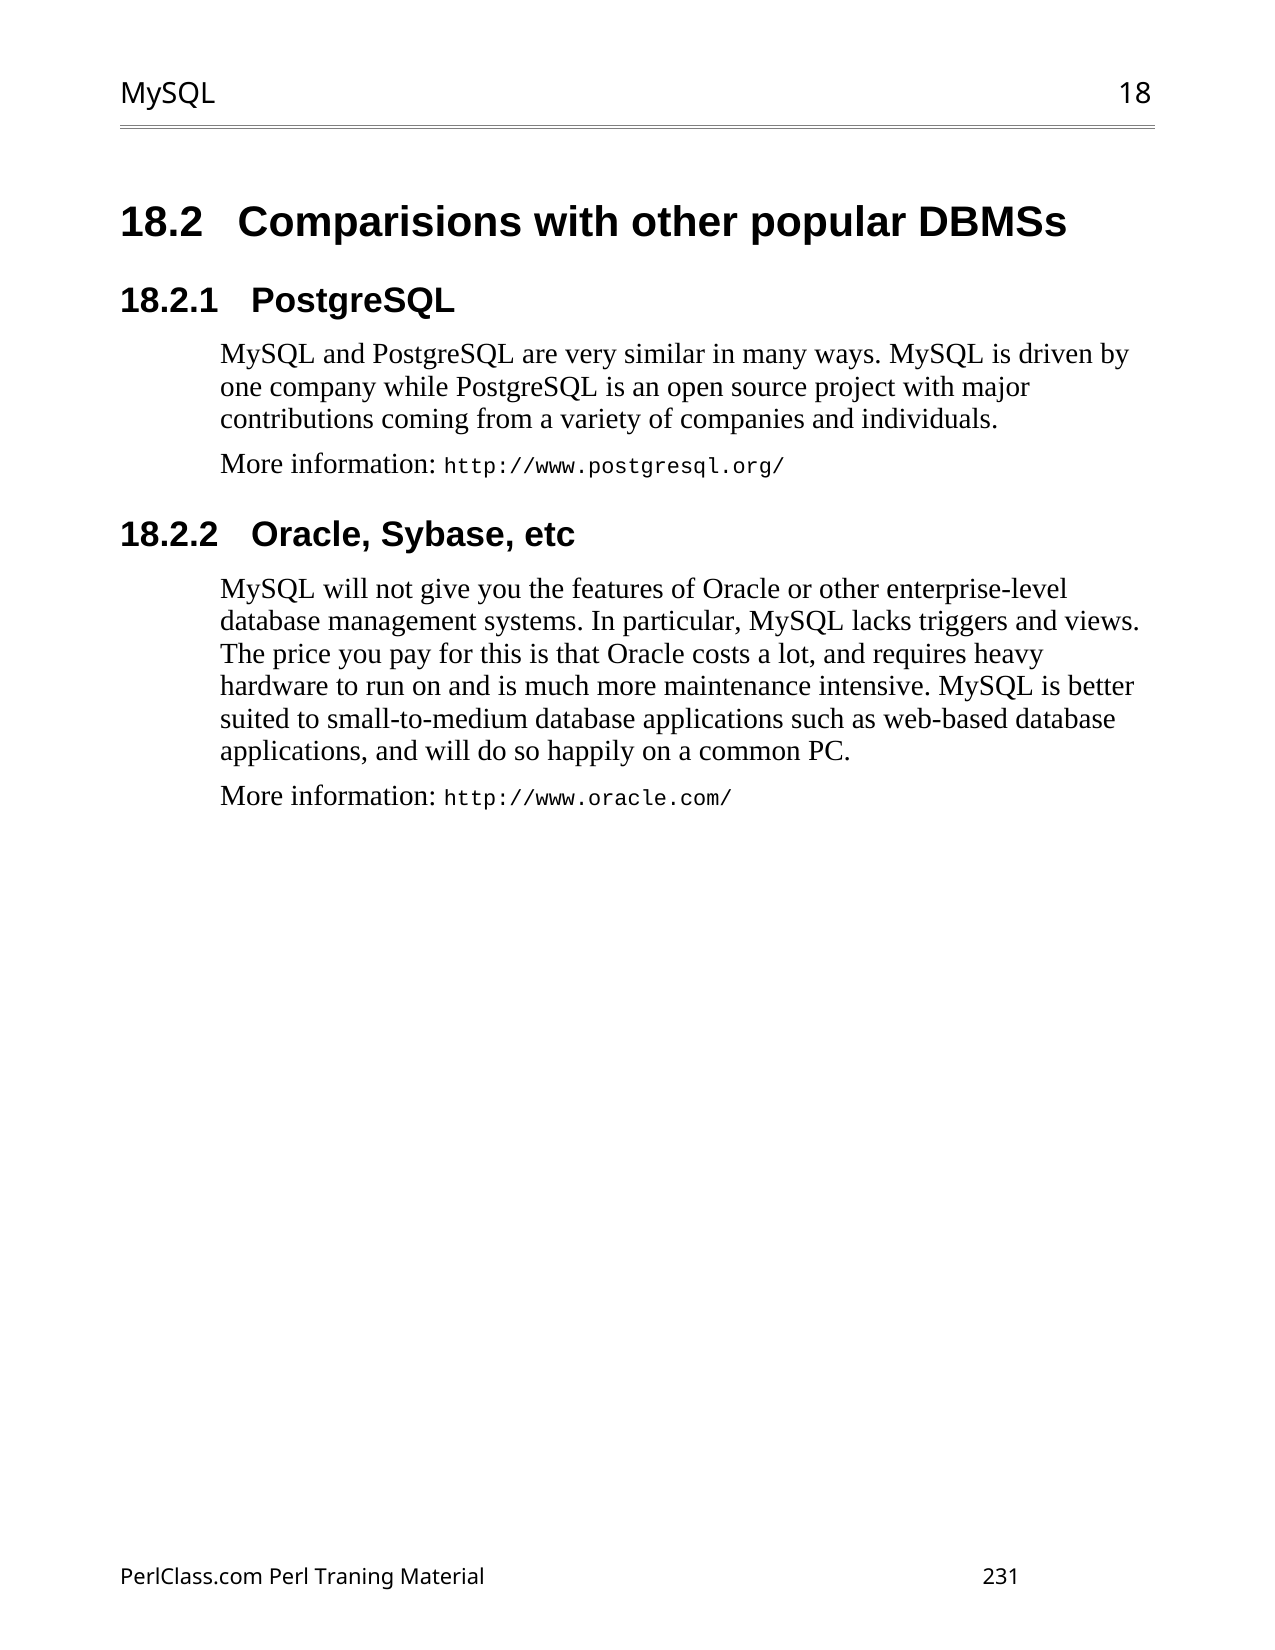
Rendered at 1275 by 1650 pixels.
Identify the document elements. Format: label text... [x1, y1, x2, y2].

text MySQL and PostgreSQL are very similar in many ways. MySQL is driven by one company while PostgreSQL is an open source project with major contributions coming from a variety of companies and individuals. [220, 338, 1155, 435]
text More information: http://www.postgresql.org/ [220, 448, 1155, 480]
subtitle Comparisions with other popular DBMSs [120, 190, 1155, 246]
text MySQL will not give you the features of Oracle or other enterprise-level database management systems. In particular, MySQL lacks triggers and views. The price you pay for this is that Oracle costs a lot, and requires heavy hardware to run on and is much more maintenance intensive. MySQL is better suited to small-to-medium database applications such as web-based database applications, and will do so happily on a common PC. [220, 572, 1155, 767]
subtitle Oracle, Sybase, etc [120, 507, 1155, 554]
subtitle PostgreSQL [120, 273, 1155, 319]
text More information: http://www.oracle.com/ [220, 779, 1155, 812]
